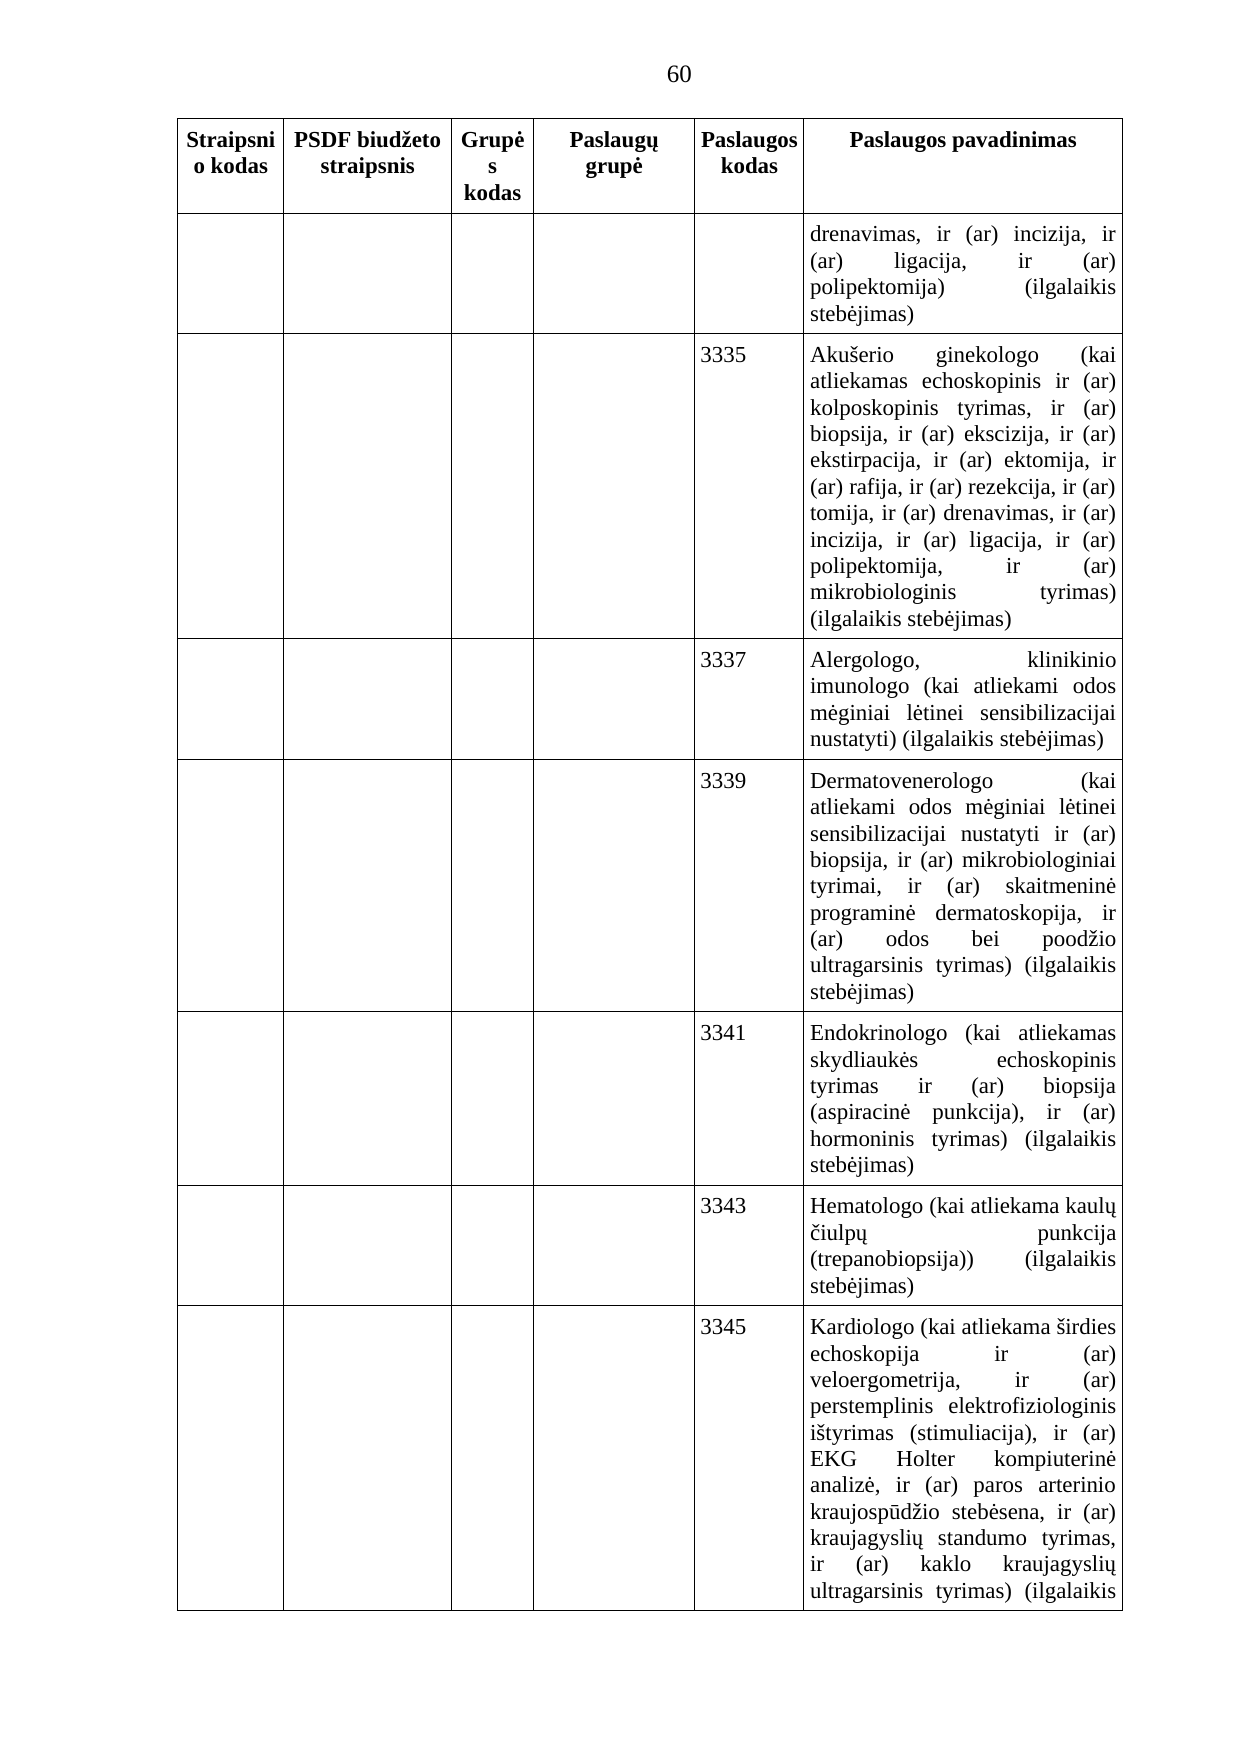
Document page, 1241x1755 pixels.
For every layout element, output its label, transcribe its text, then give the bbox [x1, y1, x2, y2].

table_cell [178, 214, 283, 333]
table_cell 3335 [695, 334, 803, 638]
table_cell 3337 [695, 639, 803, 759]
table_cell Alergologo, klinikinio imunologo (kai atliekami odos mėginiai lėtinei sensibilizacijai nustatyti) (ilgalaikis stebėjimas) [804, 639, 1122, 759]
table_cell Dermatovenerologo (kai atliekami odos mėginiai lėtinei sensibilizacijai nustatyti ir (ar) biopsija, ir (ar) mikrobiologiniai tyrimai, ir (ar) skaitmeninė programinė dermatoskopija, ir (ar) odos bei poodžio ultragarsinis tyrimas) (ilgalaikis stebėjimas) [804, 760, 1122, 1011]
table_header Grupės kodas [452, 119, 533, 212]
table_cell Kardiologo (kai atliekama širdies echoskopija ir (ar) veloergometrija, ir (ar) perstemplinis elektrofiziologinis ištyrimas (stimuliacija), ir (ar) EKG Holter kompiuterinė analizė, ir (ar) paros arterinio kraujospūdžio stebėsena, ir (ar) kraujagyslių standumo tyrimas, ir (ar) kaklo kraujagyslių ultragarsinis tyrimas) (ilgalaikis [804, 1306, 1122, 1610]
table_cell Hematologo (kai atliekama kaulų čiulpų punkcija (trepanobiopsija)) (ilgalaikis stebėjimas) [804, 1186, 1122, 1305]
table_cell [452, 1012, 533, 1184]
table_cell [534, 334, 694, 638]
table_cell [284, 1186, 451, 1305]
table_cell 3341 [695, 1012, 803, 1184]
table_cell [284, 214, 451, 333]
table_cell [452, 1186, 533, 1305]
table_cell Akušerio ginekologo (kai atliekamas echoskopinis ir (ar) kolposkopinis tyrimas, ir (ar) biopsija, ir (ar) ekscizija, ir (ar) ekstirpacija, ir (ar) ektomija, ir (ar) rafija, ir (ar) rezekcija, ir (ar) tomija, ir (ar) drenavimas, ir (ar) incizija, ir (ar) ligacija, ir (ar) polipektomija, ir (ar) mikrobiologinis tyrimas) (ilgalaikis stebėjimas) [804, 334, 1122, 638]
table_cell [452, 214, 533, 333]
table_cell Endokrinologo (kai atliekamas skydliaukės echoskopinis tyrimas ir (ar) biopsija (aspiracinė punkcija), ir (ar) hormoninis tyrimas) (ilgalaikis stebėjimas) [804, 1012, 1122, 1184]
table_cell [534, 639, 694, 759]
table_cell [284, 639, 451, 759]
table_header Paslaugų grupė [534, 119, 694, 212]
table_cell [452, 760, 533, 1011]
table_cell drenavimas, ir (ar) incizija, ir (ar) ligacija, ir (ar) polipektomija) (ilgalaikis stebėjimas) [804, 214, 1122, 333]
table_cell [284, 1012, 451, 1184]
table_cell [178, 639, 283, 759]
table_cell [534, 1186, 694, 1305]
table_header Paslaugos pavadinimas [804, 119, 1122, 212]
table_cell [534, 1012, 694, 1184]
table_cell [178, 1186, 283, 1305]
table_cell [452, 639, 533, 759]
table_cell [452, 334, 533, 638]
table_cell [695, 214, 803, 333]
table_cell [178, 334, 283, 638]
table_header Paslaugos kodas [695, 119, 803, 212]
table_cell [534, 214, 694, 333]
table_cell [534, 760, 694, 1011]
table_cell 3345 [695, 1306, 803, 1610]
table_cell [178, 760, 283, 1011]
table_header Straipsnio kodas [178, 119, 283, 212]
table_cell 3343 [695, 1186, 803, 1305]
table_cell [284, 1306, 451, 1610]
table_cell 3339 [695, 760, 803, 1011]
table_header PSDF biudžeto straipsnis [284, 119, 451, 212]
table_cell [284, 760, 451, 1011]
table_cell [284, 334, 451, 638]
table_cell [534, 1306, 694, 1610]
table_cell [178, 1306, 283, 1610]
table_cell [178, 1012, 283, 1184]
table_cell [452, 1306, 533, 1610]
